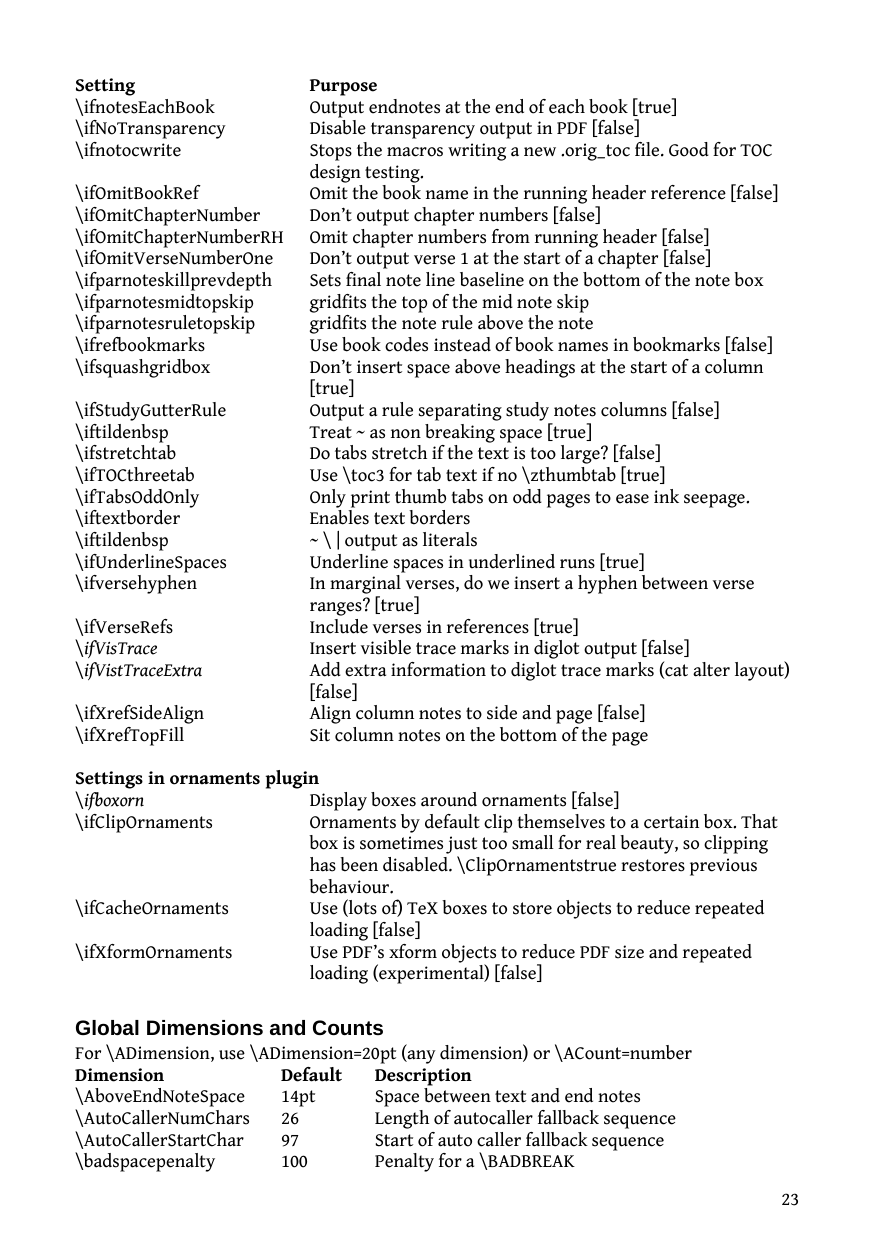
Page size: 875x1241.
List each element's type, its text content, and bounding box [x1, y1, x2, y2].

table_cell Omit the book name in the running header reference [false] [309, 183, 796, 205]
table_cell Output a rule separating study notes columns [false] [309, 400, 796, 422]
table_cell 97 [281, 1130, 374, 1151]
table_cell \iftildenbsp [75, 422, 309, 443]
table_header Purpose [309, 75, 796, 97]
table_cell ~ \ | output as literals [309, 530, 796, 552]
table_cell \ifOmitChapterNumber [75, 205, 309, 227]
table_cell \iftextborder [75, 508, 309, 530]
table_cell \ifVerseRefs [75, 617, 309, 638]
table_cell Use \toc3 for tab text if no \zthumbtab [true] [309, 465, 796, 487]
table_header Description [375, 1065, 798, 1086]
table_cell Output endnotes at the end of each book [true] [309, 97, 796, 118]
table_cell \ifTabsOddOnly [75, 487, 309, 508]
table_cell Sets final note line baseline on the bottom of the note box [309, 270, 796, 292]
table_cell Length of autocaller fallback sequence [375, 1108, 798, 1130]
table_cell Underline spaces in underlined runs [true] [309, 552, 796, 573]
subtitle Global Dimensions and Counts [75, 1016, 799, 1040]
list For \ADimension, use \ADimension=20pt (any dimension) or \ACount=number [75, 1043, 799, 1065]
table_cell \ifCacheOrnaments [75, 898, 309, 942]
table_cell \ifparnoteskillprevdepth [75, 270, 309, 292]
table_cell \ifXrefTopFill [75, 725, 309, 747]
table_cell \ifOmitBookRef [75, 183, 309, 205]
table_cell In marginal verses, do we insert a hyphen between verse ranges? [true] [309, 573, 796, 617]
table_cell Use book codes instead of book names in bookmarks [false] [309, 335, 796, 357]
table_cell Align column notes to side and page [false] [309, 703, 796, 725]
table_cell Settings in ornaments plugin [75, 768, 796, 790]
table_cell Start of auto caller fallback sequence [375, 1130, 798, 1151]
table_cell Ornaments by default clip themselves to a certain box. That box is sometimes just too small for real beauty, so clipping has been disabled. \ClipOrnamentstrue restores previous behaviour. [309, 812, 796, 898]
table_cell Don’t output verse 1 at the start of a chapter [false] [309, 248, 796, 270]
table_cell \ifrefbookmarks [75, 335, 309, 357]
table_cell \ifboxorn [75, 790, 309, 812]
table_cell \ifversehyphen [75, 573, 309, 617]
table_cell \ifVisTrace [75, 638, 309, 660]
table_cell Insert visible trace marks in diglot output [false] [309, 638, 796, 660]
table_header Setting [75, 75, 309, 97]
table_cell Include verses in references [true] [309, 617, 796, 638]
table_cell \ifXrefSideAlign [75, 703, 309, 725]
table_cell [75, 747, 309, 768]
table_cell \ifUnderlineSpaces [75, 552, 309, 573]
table_cell Don’t insert space above headings at the start of a column [true] [309, 357, 796, 400]
table_cell \ifnotesEachBook [75, 97, 309, 118]
table_cell Penalty for a \BADBREAK [375, 1151, 798, 1173]
table_cell \AutoCallerStartChar [75, 1130, 281, 1151]
table_cell Use (lots of) TeX boxes to store objects to reduce repeated loading [false] [309, 898, 796, 942]
table_cell \badspacepenalty [75, 1151, 281, 1173]
table_cell Enables text borders [309, 508, 796, 530]
table_cell [309, 747, 796, 768]
table_cell Sit column notes on the bottom of the page [309, 725, 796, 747]
table_cell \ifparnotesmidtopskip [75, 292, 309, 313]
table_cell \ifOmitChapterNumberRH [75, 227, 309, 248]
table_cell Stops the macros writing a new .orig_toc file. Good for TOC design testing. [309, 140, 796, 183]
table_cell \AutoCallerNumChars [75, 1108, 281, 1130]
table_cell 26 [281, 1108, 374, 1130]
table_cell \iftildenbsp [75, 530, 309, 552]
table_cell \ifVistTraceExtra [75, 660, 309, 703]
table_cell \ifStudyGutterRule [75, 400, 309, 422]
table_cell Only print thumb tabs on odd pages to ease ink seepage. [309, 487, 796, 508]
table_cell \ifstretchtab [75, 443, 309, 465]
table_cell \ifnotocwrite [75, 140, 309, 183]
table_cell \ifparnotesruletopskip [75, 313, 309, 335]
table_cell Don’t output chapter numbers [false] [309, 205, 796, 227]
table_cell gridfits the note rule above the note [309, 313, 796, 335]
table_cell gridfits the top of the mid note skip [309, 292, 796, 313]
table_cell \ifXformOrnaments [75, 942, 309, 985]
table_cell \AboveEndNoteSpace [75, 1086, 281, 1108]
table_cell Do tabs stretch if the text is too large? [false] [309, 443, 796, 465]
table_cell 14pt [281, 1086, 374, 1108]
table_header Dimension [75, 1065, 281, 1086]
table_header Default [281, 1065, 374, 1086]
table_cell Disable transparency output in PDF [false] [309, 118, 796, 140]
table_cell Use PDF’s xform objects to reduce PDF size and repeated loading (experimental) [false] [309, 942, 796, 985]
table_cell \ifClipOrnaments [75, 812, 309, 898]
table_cell Space between text and end notes [375, 1086, 798, 1108]
table_cell \ifsquashgridbox [75, 357, 309, 400]
table_cell Add extra information to diglot trace marks (cat alter layout) [false] [309, 660, 796, 703]
table_cell \ifNoTransparency [75, 118, 309, 140]
table_cell \ifTOCthreetab [75, 465, 309, 487]
table_cell \ifOmitVerseNumberOne [75, 248, 309, 270]
table_cell Treat ~ as non breaking space [true] [309, 422, 796, 443]
table_cell Display boxes around ornaments [false] [309, 790, 796, 812]
table_cell 100 [281, 1151, 374, 1173]
table_cell Omit chapter numbers from running header [false] [309, 227, 796, 248]
